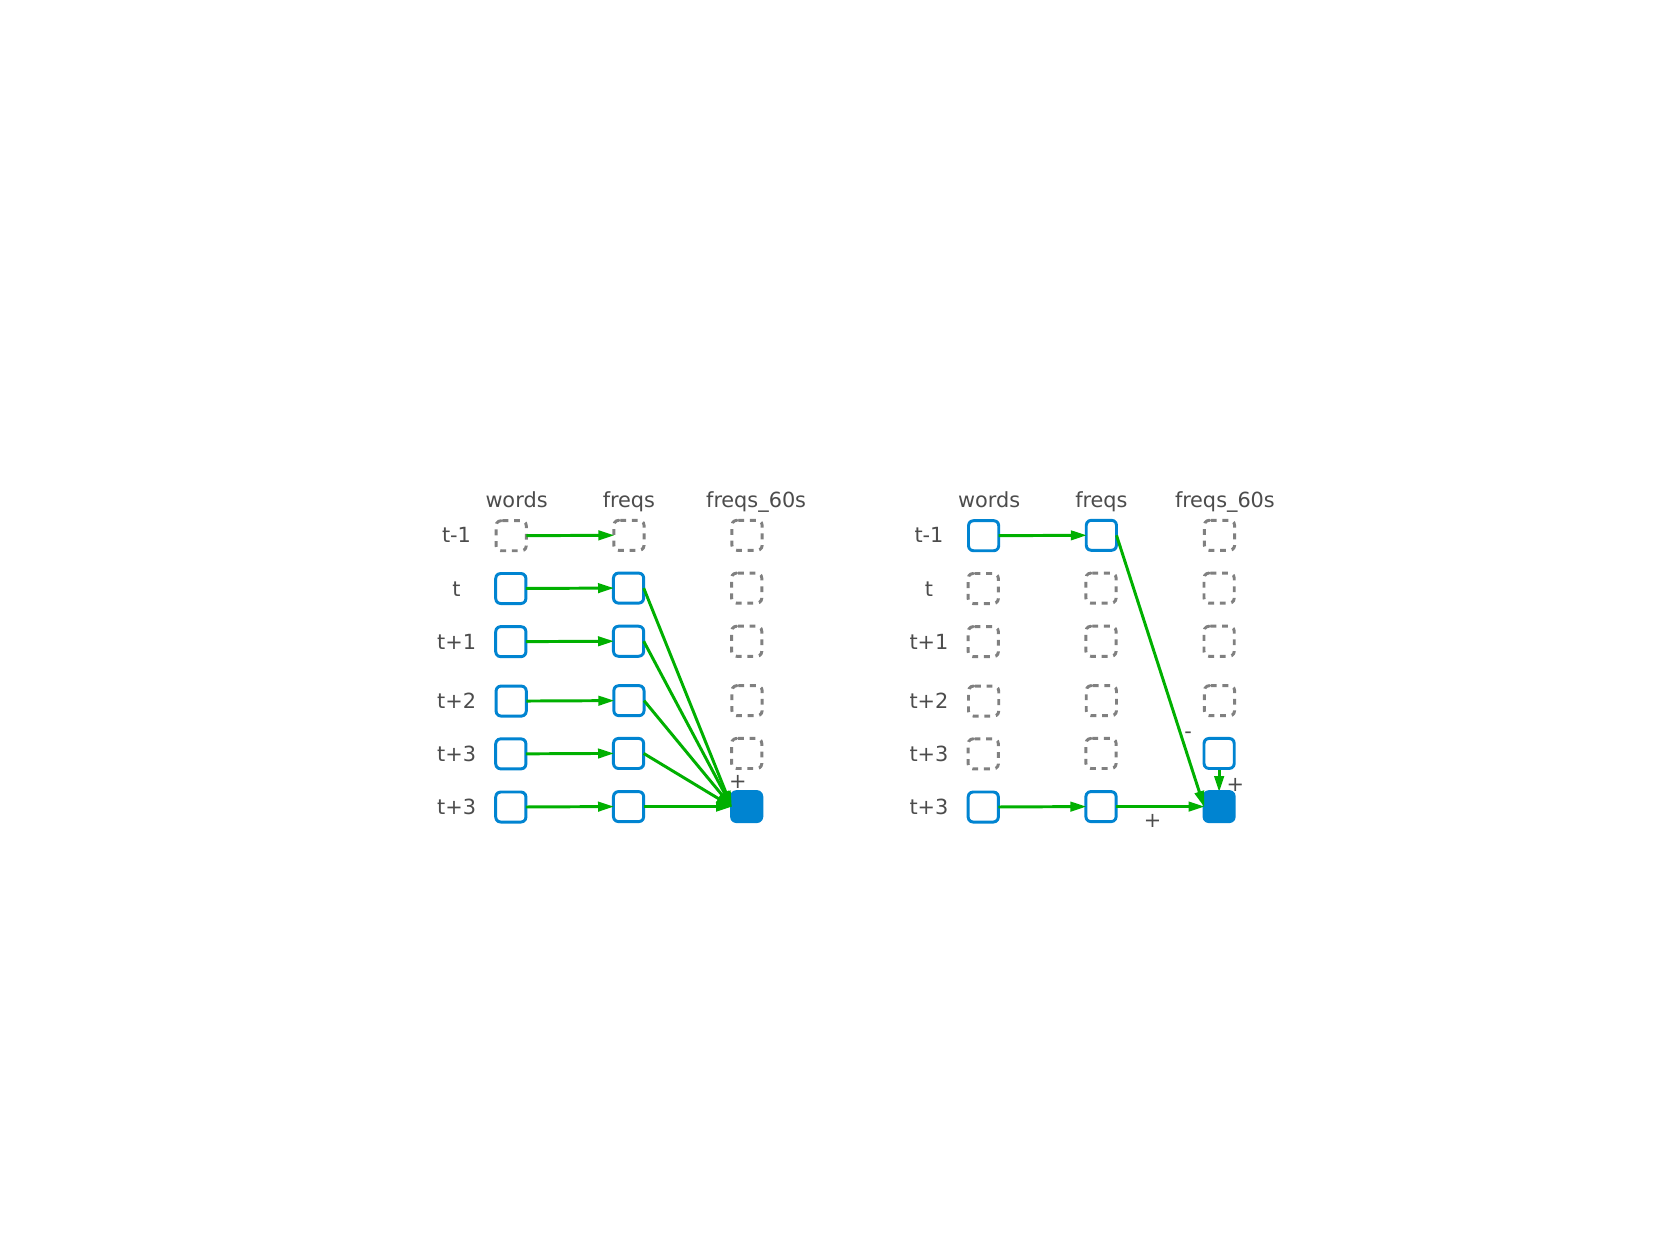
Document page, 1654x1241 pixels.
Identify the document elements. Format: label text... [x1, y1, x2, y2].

text_box + [1204, 765, 1267, 901]
text_box freqs [1041, 480, 1159, 521]
text_box t+2 [887, 681, 971, 721]
text_box freqs [568, 480, 687, 521]
text_box + [706, 761, 770, 897]
text_box t+2 [415, 681, 499, 721]
text_box t+1 [415, 622, 499, 662]
text_box t-1 [887, 516, 971, 556]
text_box t+1 [887, 622, 971, 662]
text_box t+3 [887, 734, 971, 774]
text_box words [456, 480, 568, 521]
text_box t+3 [415, 734, 499, 774]
text_box freqs_60s [687, 480, 826, 521]
text_box + [706, 780, 719, 796]
text_box + [706, 761, 723, 792]
text_box t-1 [415, 516, 499, 556]
text_box t+3 [887, 788, 971, 828]
text_box t [415, 569, 499, 609]
text_box - [1156, 711, 1220, 847]
text_box words [929, 480, 1041, 521]
text_box + [1121, 800, 1185, 936]
text_box t [887, 569, 971, 609]
text_box freqs_60s [1159, 480, 1291, 521]
text_box t+3 [415, 788, 499, 828]
